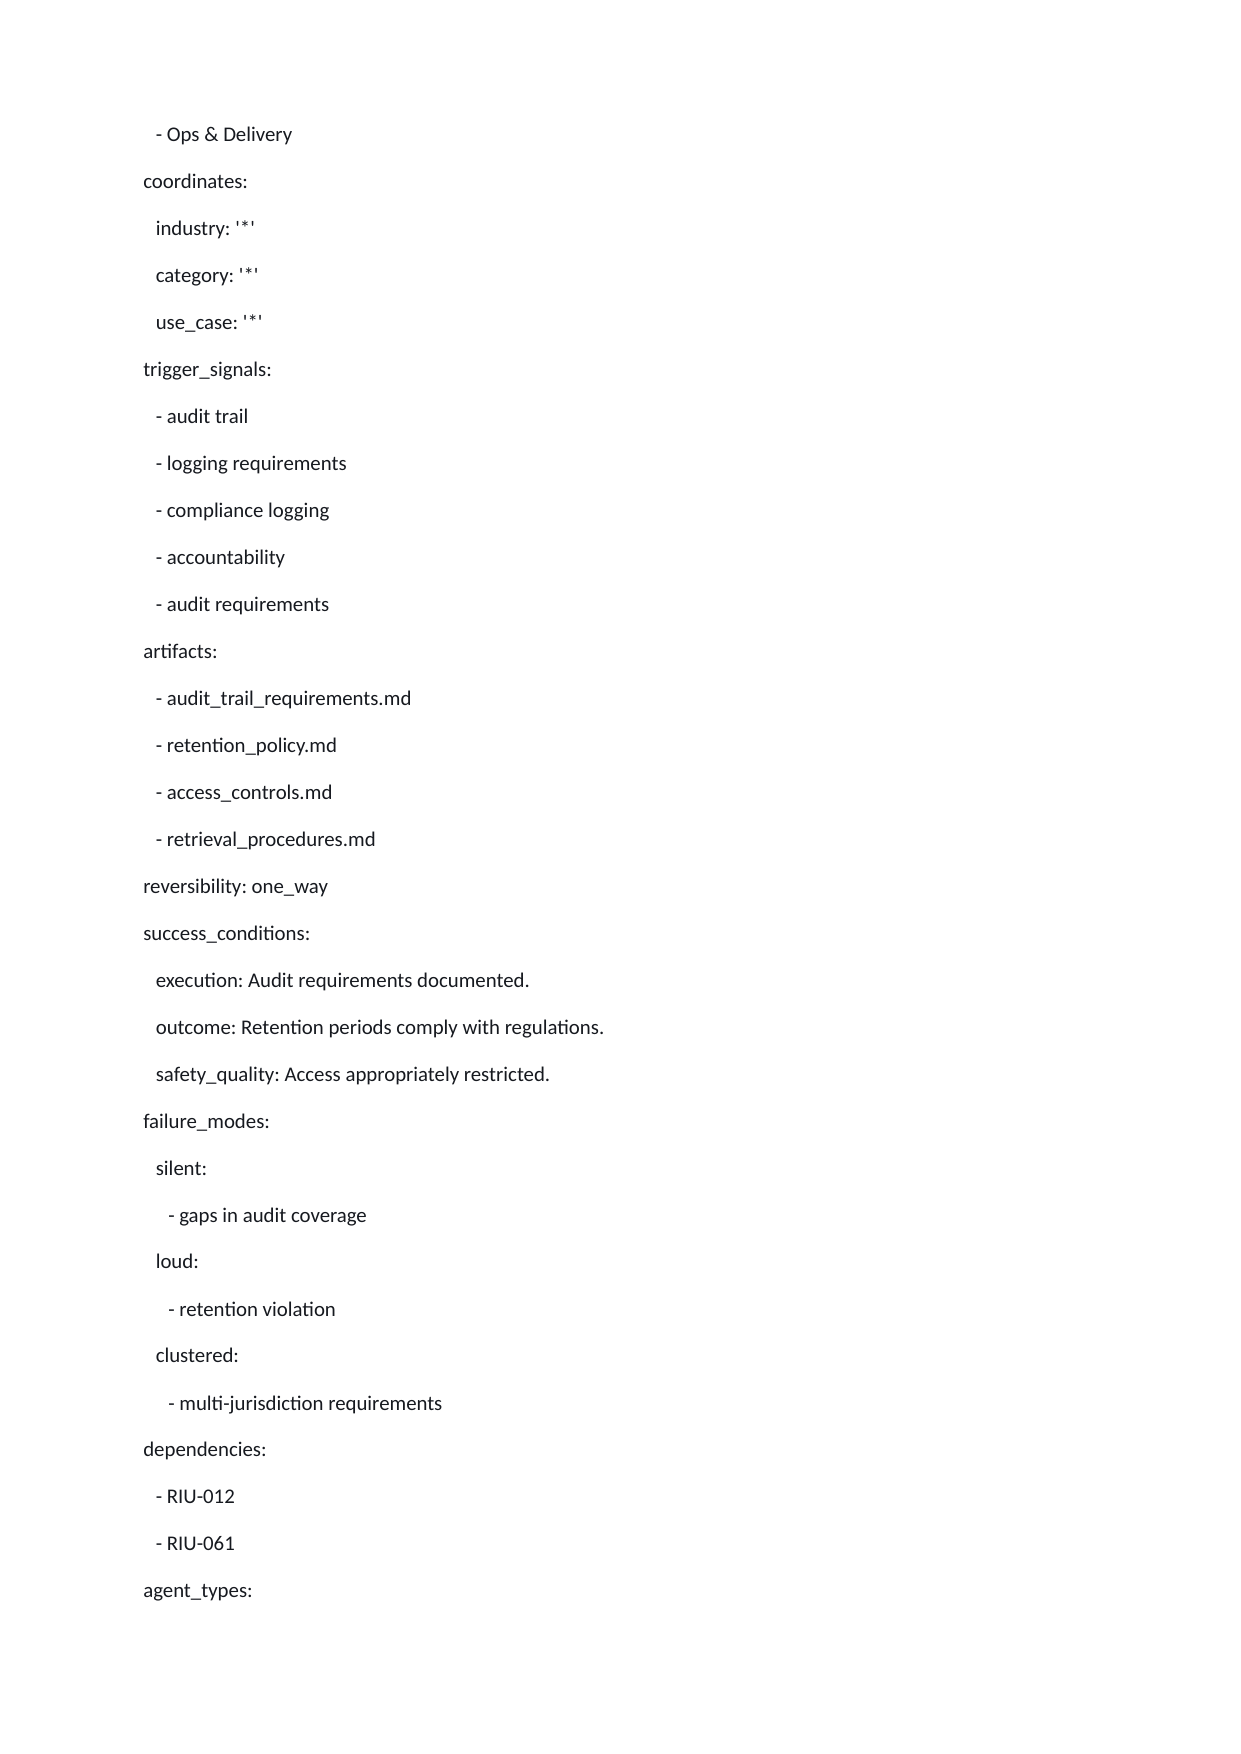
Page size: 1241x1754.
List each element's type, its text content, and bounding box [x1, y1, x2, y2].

text - audit trail [118, 400, 1122, 429]
text - audit requirements [118, 588, 1122, 617]
text execution: Audit requirements documented. [118, 964, 1122, 992]
text - RIU-061 [118, 1527, 1122, 1556]
text reversibility: one_way [118, 870, 1122, 898]
text - gaps in audit coverage [118, 1199, 1122, 1227]
text failure_modes: [118, 1105, 1122, 1133]
text industry: '*' [118, 212, 1122, 241]
text dependencies: [118, 1433, 1122, 1462]
text - Ops & Delivery [118, 118, 1122, 147]
text safety_quality: Access appropriately restricted. [118, 1058, 1122, 1086]
text - retrieval_procedures.md [118, 823, 1122, 852]
text - compliance logging [118, 494, 1122, 523]
text - logging requirements [118, 447, 1122, 476]
text - access_controls.md [118, 776, 1122, 804]
text - RIU-012 [118, 1481, 1122, 1509]
text - accountability [118, 541, 1122, 570]
text category: '*' [118, 259, 1122, 288]
text outcome: Retention periods comply with regulations. [118, 1011, 1122, 1039]
text - retention violation [118, 1293, 1122, 1321]
text - retention_policy.md [118, 729, 1122, 758]
text silent: [118, 1152, 1122, 1180]
text coordinates: [118, 165, 1122, 194]
text - multi-jurisdiction requirements [118, 1387, 1122, 1415]
text trigger_signals: [118, 353, 1122, 382]
text use_case: '*' [118, 306, 1122, 335]
text loud: [118, 1246, 1122, 1274]
text clustered: [118, 1339, 1122, 1368]
text - audit_trail_requirements.md [118, 682, 1122, 711]
text artifacts: [118, 635, 1122, 664]
text agent_types: [118, 1574, 1122, 1603]
text success_conditions: [118, 917, 1122, 946]
